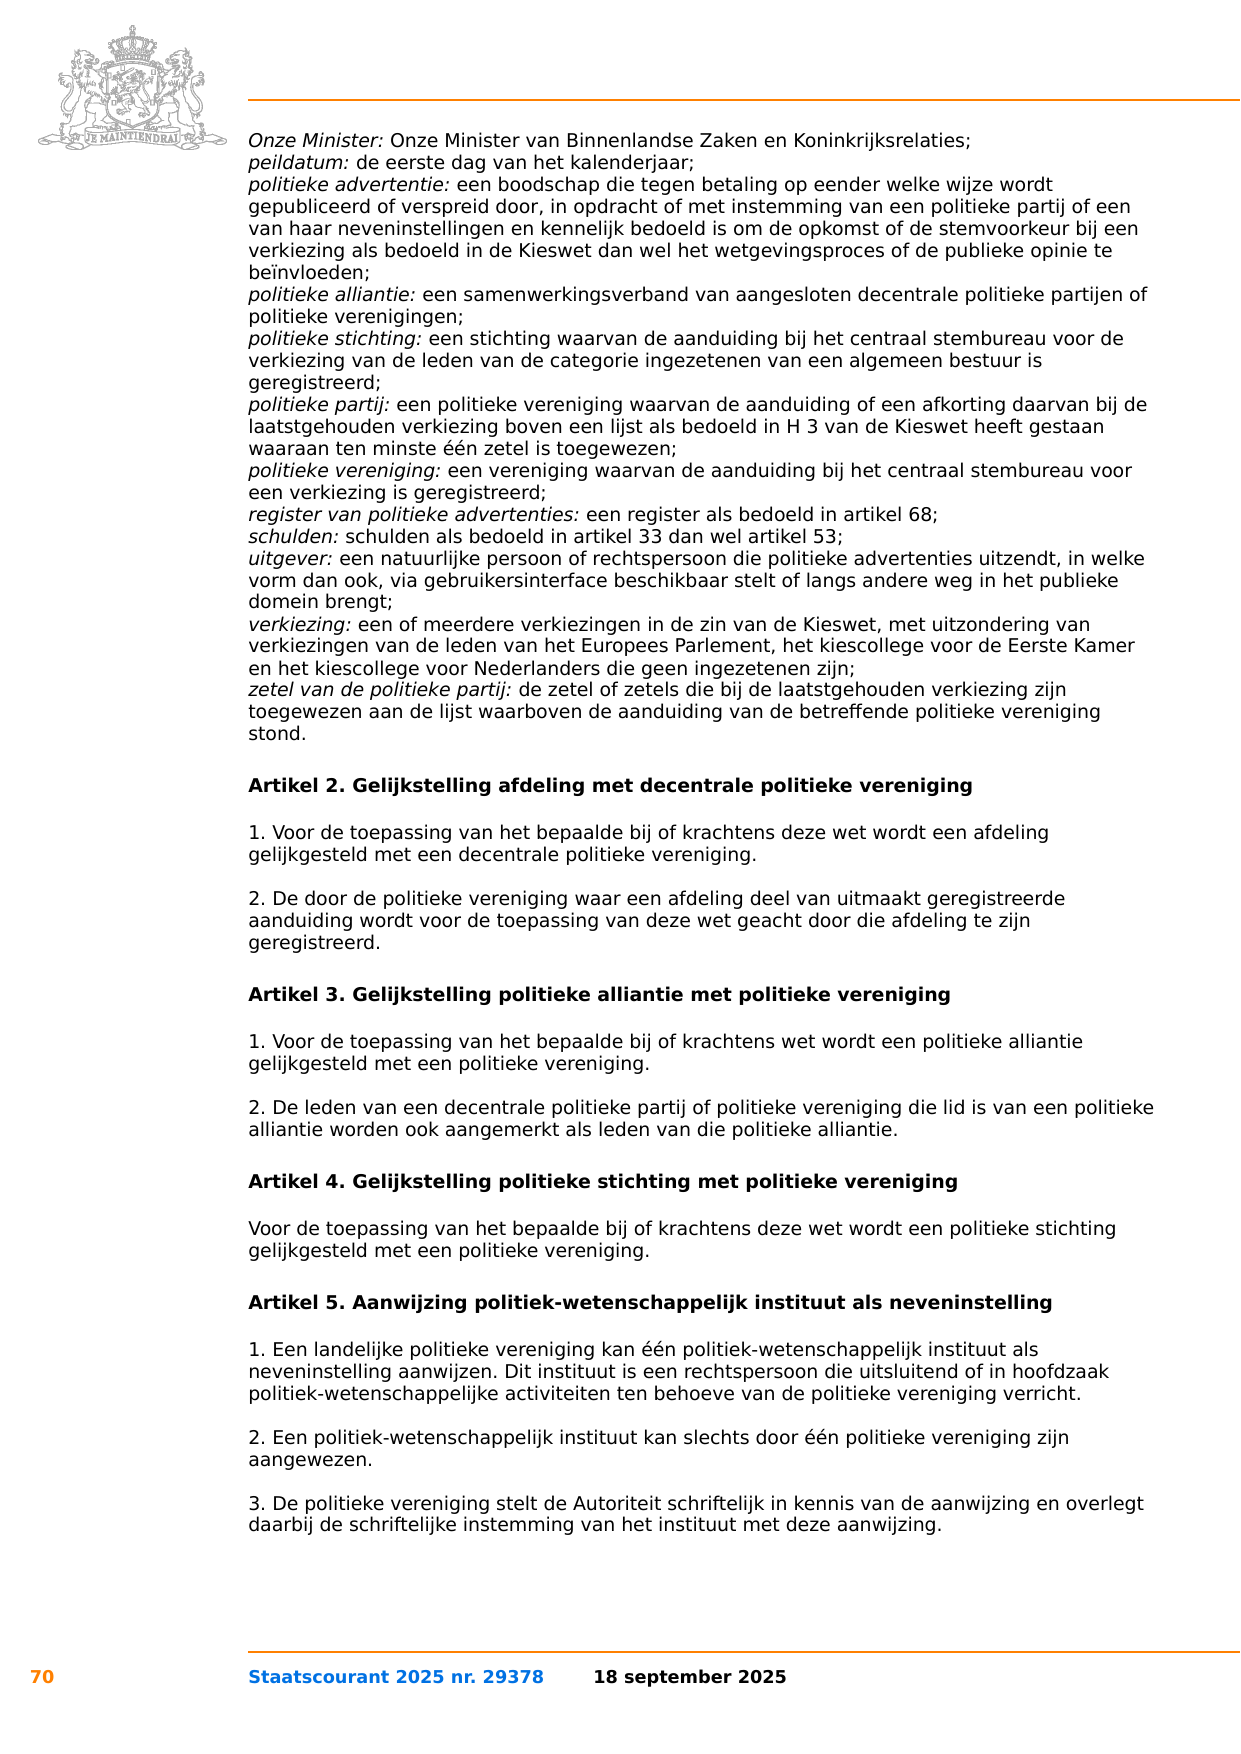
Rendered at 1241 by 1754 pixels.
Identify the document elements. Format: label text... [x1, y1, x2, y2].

text politieke advertentie: een boodschap die tegen betaling op eender welke wijze wordt gepubliceerd of verspreid door, in opdracht of met instemming van een politieke partij of een van haar neveninstellingen en kennelijk bedoeld is om de opkomst of de stemvoorkeur bij een verkiezing als bedoeld in de Kieswet dan wel het wetgevingsproces of de publieke opinie te beïnvloeden; [248, 174, 1163, 284]
text Onze Minister: Onze Minister van Binnenlandse Zaken en Koninkrijksrelaties; [248, 130, 1163, 152]
text 2. De door de politieke vereniging waar een afdeling deel van uitmaakt geregistreerde aanduiding wordt voor de toepassing van deze wet geacht door die afdeling te zijn geregistreerd. [248, 888, 1163, 954]
text 1. Voor de toepassing van het bepaalde bij of krachtens deze wet wordt een afdeling gelijkgesteld met een decentrale politieke vereniging. [248, 822, 1163, 866]
subtitle Artikel 4. Gelijkstelling politieke stichting met politieke vereniging [248, 1171, 1163, 1193]
text politieke vereniging: een vereniging waarvan de aanduiding bij het centraal stembureau voor een verkiezing is geregistreerd; [248, 459, 1163, 503]
subtitle Artikel 3. Gelijkstelling politieke alliantie met politieke vereniging [248, 984, 1163, 1006]
text peildatum: de eerste dag van het kalenderjaar; [248, 152, 1163, 174]
text politieke stichting: een stichting waarvan de aanduiding bij het centraal stembureau voor de verkiezing van de leden van de categorie ingezetenen van een algemeen bestuur is geregistreerd; [248, 328, 1163, 394]
text 1. Voor de toepassing van het bepaalde bij of krachtens wet wordt een politieke alliantie gelijkgesteld met een politieke vereniging. [248, 1031, 1163, 1075]
text register van politieke advertenties: een register als bedoeld in artikel 68; [248, 503, 1163, 526]
text politieke alliantie: een samenwerkingsverband van aangesloten decentrale politieke partijen of politieke verenigingen; [248, 284, 1163, 328]
text schulden: schulden als bedoeld in artikel 33 dan wel artikel 53; [248, 526, 1163, 547]
text 2. Een politiek-wetenschappelijk instituut kan slechts door één politieke vereniging zijn aangewezen. [248, 1427, 1163, 1471]
text politieke partij: een politieke vereniging waarvan de aanduiding of een afkorting daarvan bij de laatstgehouden verkiezing boven een lijst als bedoeld in H 3 van de Kieswet heeft gestaan waaraan ten minste één zetel is toegewezen; [248, 394, 1163, 459]
text 2. De leden van een decentrale politieke partij of politieke vereniging die lid is van een politieke alliantie worden ook aangemerkt als leden van die politieke alliantie. [248, 1097, 1163, 1141]
text verkiezing: een of meerdere verkiezingen in de zin van de Kieswet, met uitzondering van verkiezingen van de leden van het Europees Parlement, het kiescollege voor de Eerste Kamer en het kiescollege voor Nederlanders die geen ingezetenen zijn; [248, 613, 1163, 679]
text zetel van de politieke partij: de zetel of zetels die bij de laatstgehouden verkiezing zijn toegewezen aan de lijst waarboven de aanduiding van de betreffende politieke vereniging stond. [248, 679, 1163, 745]
picture [38, 25, 227, 150]
text Voor de toepassing van het bepaalde bij of krachtens deze wet wordt een politieke stichting gelijkgesteld met een politieke vereniging. [248, 1218, 1163, 1262]
text 3. De politieke vereniging stelt de Autoriteit schriftelijk in kennis van de aanwijzing en overlegt daarbij de schriftelijke instemming van het instituut met deze aanwijzing. [248, 1492, 1163, 1536]
text uitgever: een natuurlijke persoon of rechtspersoon die politieke advertenties uitzendt, in welke vorm dan ook, via gebruikersinterface beschikbaar stelt of langs andere weg in het publieke domein brengt; [248, 547, 1163, 613]
text 1. Een landelijke politieke vereniging kan één politiek-wetenschappelijk instituut als neveninstelling aanwijzen. Dit instituut is een rechtspersoon die uitsluitend of in hoofdzaak politiek-wetenschappelijke activiteiten ten behoeve van de politieke vereniging verricht. [248, 1339, 1163, 1405]
subtitle Artikel 2. Gelijkstelling afdeling met decentrale politieke vereniging [248, 775, 1163, 797]
subtitle Artikel 5. Aanwijzing politiek-wetenschappelijk instituut als neveninstelling [248, 1292, 1163, 1314]
